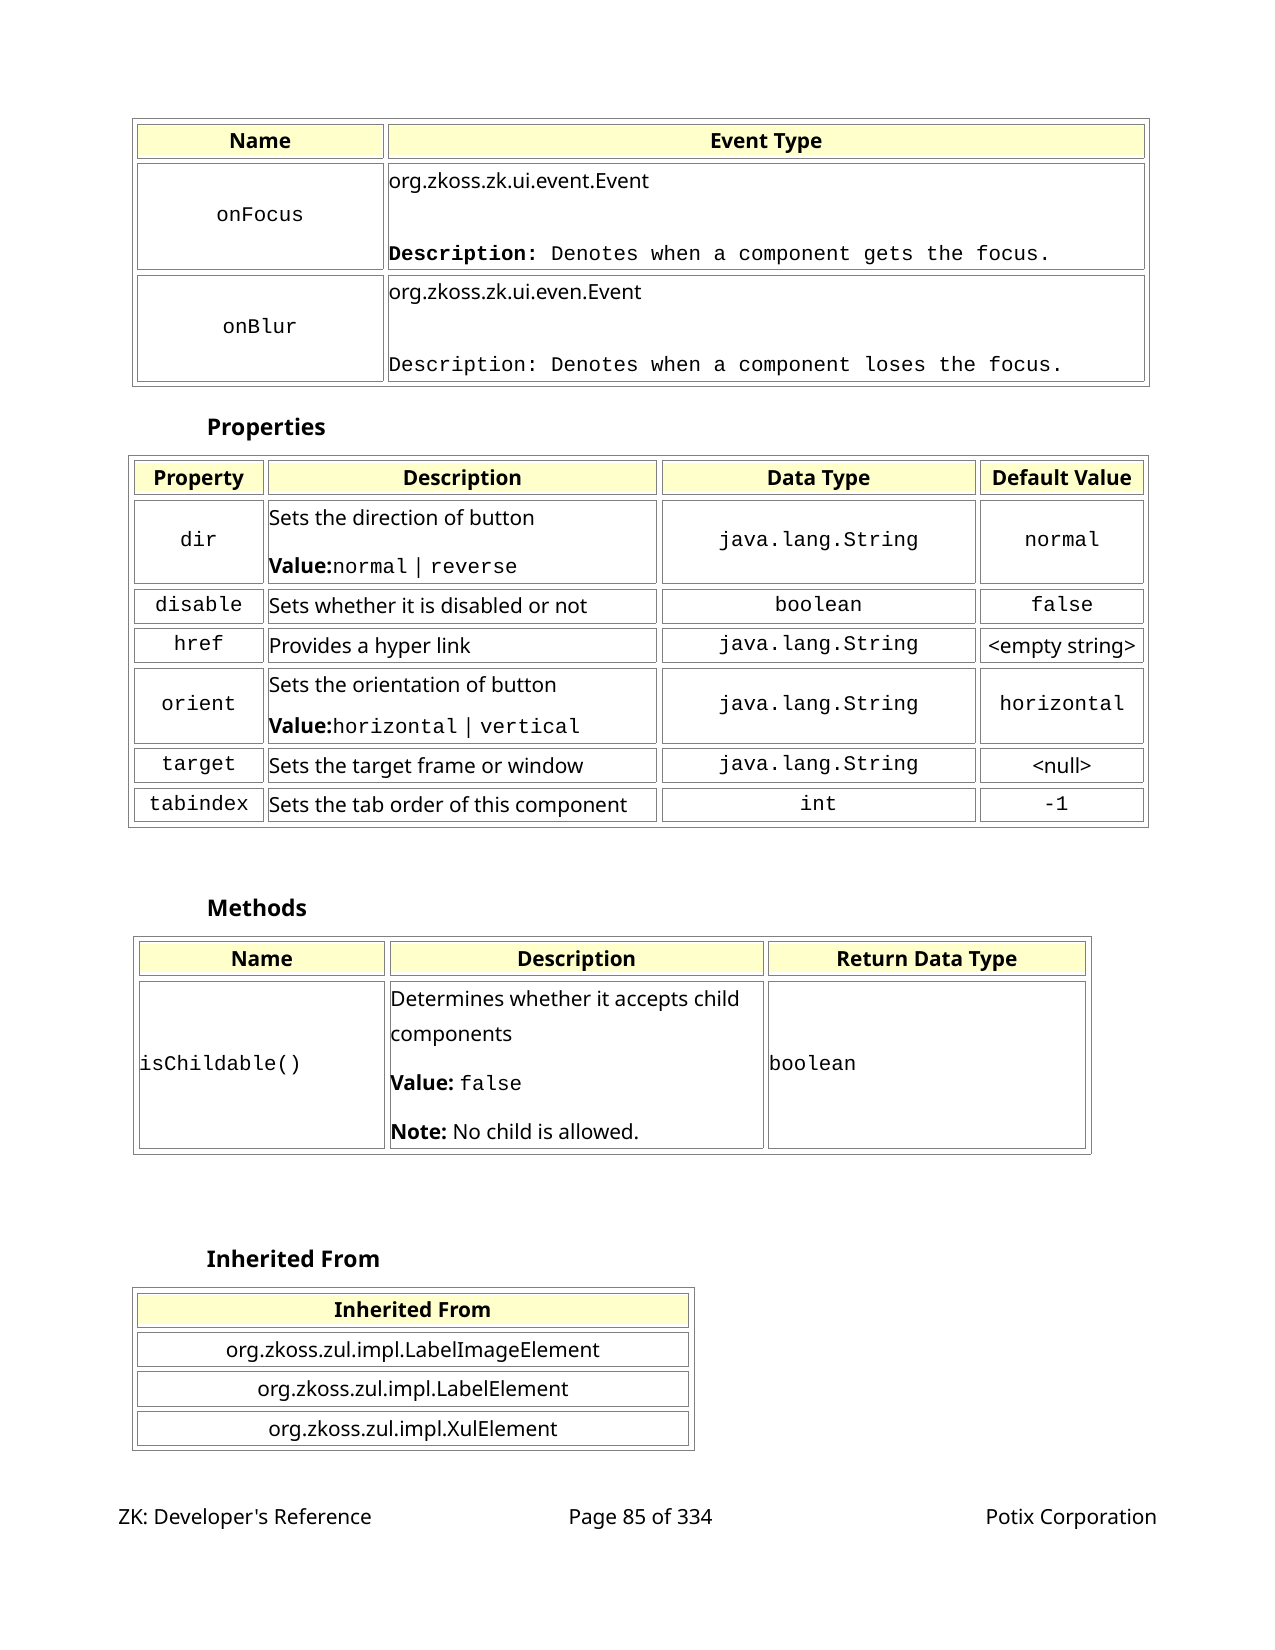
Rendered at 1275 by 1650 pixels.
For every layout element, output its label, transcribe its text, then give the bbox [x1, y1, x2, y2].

table_header Return Data Type [766, 937, 1088, 975]
table_header Name [136, 937, 387, 975]
table_header Event Type [385, 119, 1147, 158]
table_header Property [131, 456, 266, 494]
table_cell org.zkoss.zul.impl.LabelImageElement [134, 1327, 691, 1366]
table_cell Sets whether it is disabled or not [266, 583, 659, 622]
subtitle Properties [207, 411, 1157, 442]
table_cell int [659, 782, 978, 821]
table_cell <null> [978, 743, 1146, 782]
table_cell dir [131, 494, 266, 583]
table_cell Provides a hyper link [266, 623, 659, 662]
table_cell java.lang.String [659, 662, 978, 742]
table_cell href [131, 623, 266, 662]
table_cell Determines whether it accepts child components Value: false Note: No child is allowed. [387, 975, 766, 1148]
table_cell target [131, 743, 266, 782]
table_cell org.zkoss.zk.ui.even.Event Description: Denotes when a component loses the focus. [385, 269, 1147, 381]
table_cell boolean [659, 583, 978, 622]
table_header Inherited From [134, 1288, 691, 1327]
table_header Data Type [659, 456, 978, 494]
table_cell Sets the direction of button Value:normal | reverse [266, 494, 659, 583]
table_cell onBlur [134, 269, 385, 381]
table_cell org.zkoss.zul.impl.XulElement [134, 1406, 691, 1445]
subtitle Methods [207, 892, 1157, 923]
table_cell tabindex [131, 782, 266, 821]
table_cell -1 [978, 782, 1146, 821]
table_cell org.zkoss.zul.impl.LabelElement [134, 1366, 691, 1406]
table_header Description [387, 937, 766, 975]
table_cell <empty string> [978, 623, 1146, 662]
table_cell java.lang.String [659, 743, 978, 782]
table_header Description [266, 456, 659, 494]
table_header Name [134, 119, 385, 158]
table_cell orient [131, 662, 266, 742]
subtitle Inherited From [207, 1243, 1157, 1274]
table_cell java.lang.String [659, 623, 978, 662]
table_cell onFocus [134, 158, 385, 269]
table_cell org.zkoss.zk.ui.event.Event Description: Denotes when a component gets the focus. [385, 158, 1147, 269]
table_cell Sets the tab order of this component [266, 782, 659, 821]
table_cell isChildable() [136, 975, 387, 1148]
table_cell normal [978, 494, 1146, 583]
table_cell disable [131, 583, 266, 622]
table_cell java.lang.String [659, 494, 978, 583]
table_cell Sets the orientation of button Value:horizontal | vertical [266, 662, 659, 742]
table_cell boolean [766, 975, 1088, 1148]
table_header Default Value [978, 456, 1146, 494]
table_cell false [978, 583, 1146, 622]
table_cell Sets the target frame or window [266, 743, 659, 782]
table_cell horizontal [978, 662, 1146, 742]
